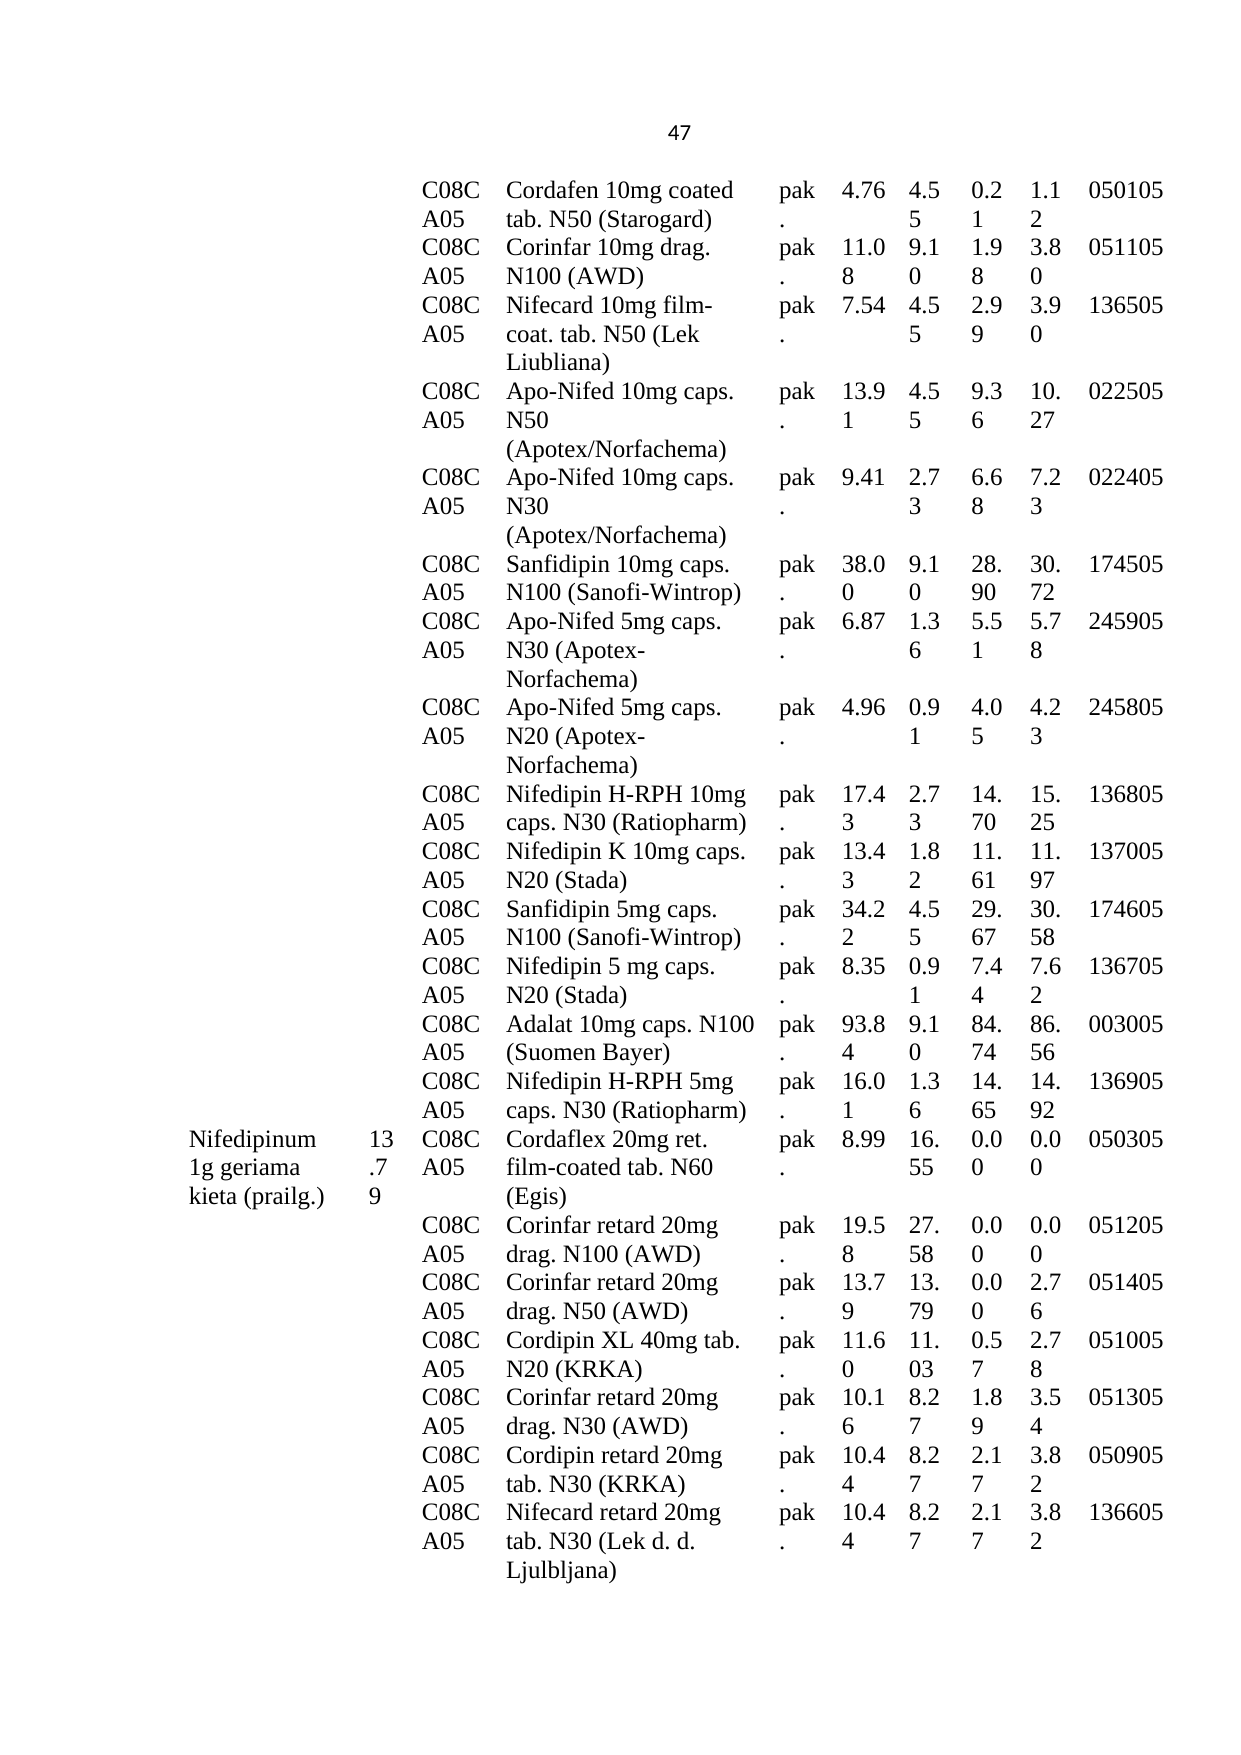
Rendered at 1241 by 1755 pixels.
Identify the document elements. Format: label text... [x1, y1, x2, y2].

table_cell 8.99 [830, 1124, 897, 1210]
table_cell pak. [768, 1383, 830, 1440]
table_cell 1.89 [960, 1383, 1018, 1440]
table_cell 9.10 [897, 549, 960, 606]
table_cell 14.65 [960, 1066, 1018, 1124]
table_cell Nifecard retard 20mg tab. N30 (Lek d. d. Ljulbljana) [495, 1498, 768, 1584]
table_cell 2.17 [960, 1498, 1018, 1584]
table_cell Corinfar retard 20mg drag. N100 (AWD) [495, 1210, 768, 1267]
table_cell 2.17 [960, 1440, 1018, 1497]
table_cell 4.05 [960, 693, 1018, 779]
table_cell [357, 463, 410, 549]
table_cell 6.87 [830, 606, 897, 692]
table_cell 136705 [1077, 951, 1181, 1009]
table_cell 0.00 [960, 1210, 1018, 1267]
table_cell [357, 1268, 410, 1325]
table_cell [177, 290, 357, 376]
table_cell [357, 836, 410, 894]
table_cell 0.00 [1019, 1124, 1077, 1210]
table_cell 1.12 [1019, 175, 1077, 232]
table_cell [357, 779, 410, 836]
table_cell [177, 951, 357, 1009]
table_cell [177, 1066, 357, 1124]
table_cell 136805 [1077, 779, 1181, 836]
table_cell 9.36 [960, 376, 1018, 462]
table_cell Corinfar retard 20mg drag. N30 (AWD) [495, 1383, 768, 1440]
table_cell 10.44 [830, 1440, 897, 1497]
table_cell [357, 290, 410, 376]
table_cell 27.58 [897, 1210, 960, 1267]
table_cell pak. [768, 1498, 830, 1584]
table_cell [357, 1210, 410, 1267]
table_cell 93.84 [830, 1009, 897, 1066]
table_cell 050905 [1077, 1440, 1181, 1497]
table_cell 9.10 [897, 1009, 960, 1066]
table_cell 4.55 [897, 290, 960, 376]
table_cell 051005 [1077, 1325, 1181, 1382]
table_cell 3.54 [1019, 1383, 1077, 1440]
table_cell 051305 [1077, 1383, 1181, 1440]
table_cell 2.73 [897, 779, 960, 836]
table_cell [177, 1440, 357, 1497]
table_cell [357, 549, 410, 606]
table_cell 9.41 [830, 463, 897, 549]
table_cell 2.99 [960, 290, 1018, 376]
table_cell 022405 [1077, 463, 1181, 549]
table_cell Sanfidipin 5mg caps. N100 (Sanofi-Wintrop) [495, 894, 768, 951]
table_cell 7.62 [1019, 951, 1077, 1009]
table_cell [357, 1440, 410, 1497]
table_cell 9.10 [897, 233, 960, 290]
table_cell 1.36 [897, 1066, 960, 1124]
table_cell pak. [768, 693, 830, 779]
table_cell 7.44 [960, 951, 1018, 1009]
table_cell 4.76 [830, 175, 897, 232]
table_cell 13.79 [897, 1268, 960, 1325]
table_cell 7.23 [1019, 463, 1077, 549]
table_cell 19.58 [830, 1210, 897, 1267]
table_cell [357, 693, 410, 779]
table_cell Apo-Nifed 10mg caps. N50 (Apotex/Norfachema) [495, 376, 768, 462]
table_cell pak. [768, 549, 830, 606]
table_cell [177, 549, 357, 606]
table_cell 14.92 [1019, 1066, 1077, 1124]
table_cell Sanfidipin 10mg caps. N100 (Sanofi-Wintrop) [495, 549, 768, 606]
table_cell 15.25 [1019, 779, 1077, 836]
table_cell 022505 [1077, 376, 1181, 462]
table_cell C08C A05 [410, 1009, 494, 1066]
table_cell 11.61 [960, 836, 1018, 894]
table_cell [357, 951, 410, 1009]
table_cell [177, 175, 357, 232]
table_cell 14.70 [960, 779, 1018, 836]
table_cell 174605 [1077, 894, 1181, 951]
table_cell pak. [768, 175, 830, 232]
table_cell 5.78 [1019, 606, 1077, 692]
table_cell Apo-Nifed 10mg caps. N30 (Apotex/Norfachema) [495, 463, 768, 549]
table_cell pak. [768, 779, 830, 836]
table_cell 245805 [1077, 693, 1181, 779]
table_cell 050105 [1077, 175, 1181, 232]
table_cell 86.56 [1019, 1009, 1077, 1066]
table_cell pak. [768, 376, 830, 462]
table_cell 11.60 [830, 1325, 897, 1382]
table_cell 30.58 [1019, 894, 1077, 951]
table_cell 0.21 [960, 175, 1018, 232]
table_cell 13.91 [830, 376, 897, 462]
table_cell [357, 1066, 410, 1124]
table_cell C08C A05 [410, 463, 494, 549]
table_cell [357, 1325, 410, 1382]
table_cell 136505 [1077, 290, 1181, 376]
table_cell 30.72 [1019, 549, 1077, 606]
table_cell Cordipin retard 20mg tab. N30 (KRKA) [495, 1440, 768, 1497]
table_cell pak. [768, 1268, 830, 1325]
table_cell 11.08 [830, 233, 897, 290]
table_cell 0.91 [897, 693, 960, 779]
table_cell 84.74 [960, 1009, 1018, 1066]
table_cell 2.76 [1019, 1268, 1077, 1325]
table_cell 11.97 [1019, 836, 1077, 894]
table_cell pak. [768, 1124, 830, 1210]
table_cell C08C A05 [410, 836, 494, 894]
table_cell C08C A05 [410, 779, 494, 836]
table_cell 245905 [1077, 606, 1181, 692]
table_cell pak. [768, 1210, 830, 1267]
table_cell 1.36 [897, 606, 960, 692]
table_cell pak. [768, 836, 830, 894]
table_cell 10.27 [1019, 376, 1077, 462]
table_cell [357, 1383, 410, 1440]
table_cell 38.00 [830, 549, 897, 606]
table_cell 4.55 [897, 894, 960, 951]
table_cell 2.73 [897, 463, 960, 549]
table_cell C08CA05 [410, 606, 494, 692]
table_cell 1.98 [960, 233, 1018, 290]
table_cell [177, 693, 357, 779]
table_cell Nifedipinum 1g geriama kieta (prailg.) [177, 1124, 357, 1210]
table_cell 29.67 [960, 894, 1018, 951]
table_cell Corinfar retard 20mg drag. N50 (AWD) [495, 1268, 768, 1325]
table_cell pak. [768, 463, 830, 549]
table_cell [177, 376, 357, 462]
table_cell 4.96 [830, 693, 897, 779]
table_cell [177, 233, 357, 290]
table_cell [177, 1498, 357, 1584]
table_cell Nifedipin 5 mg caps. N20 (Stada) [495, 951, 768, 1009]
table_cell 1.82 [897, 836, 960, 894]
table_cell 8.27 [897, 1498, 960, 1584]
table_cell C08C A05 [410, 1268, 494, 1325]
table_cell Corinfar 10mg drag. N100 (AWD) [495, 233, 768, 290]
table_cell 136605 [1077, 1498, 1181, 1584]
table_cell 5.51 [960, 606, 1018, 692]
table_cell C08C A05 [410, 894, 494, 951]
table_cell [177, 1325, 357, 1382]
table_cell 13.79 [830, 1268, 897, 1325]
table_cell 4.23 [1019, 693, 1077, 779]
table_cell C08C A05 [410, 1124, 494, 1210]
table_cell 3.80 [1019, 233, 1077, 290]
table_cell 10.16 [830, 1383, 897, 1440]
table_cell [177, 1210, 357, 1267]
table_cell Nifedipin H-RPH 5mg caps. N30 (Ratiopharm) [495, 1066, 768, 1124]
table_cell C08C A05 [410, 549, 494, 606]
table_cell C08C A05 [410, 1066, 494, 1124]
table_cell 051105 [1077, 233, 1181, 290]
table_cell 0.91 [897, 951, 960, 1009]
table_cell [177, 463, 357, 549]
table_cell pak. [768, 951, 830, 1009]
table_cell [357, 175, 410, 232]
table_cell Cordafen 10mg coated tab. N50 (Starogard) [495, 175, 768, 232]
table_cell Nifedipin K 10mg caps. N20 (Stada) [495, 836, 768, 894]
table_cell C08C A05 [410, 951, 494, 1009]
table_cell [177, 836, 357, 894]
table_cell 051405 [1077, 1268, 1181, 1325]
table_cell [177, 1268, 357, 1325]
table_cell 34.22 [830, 894, 897, 951]
table_cell 3.90 [1019, 290, 1077, 376]
table_cell [177, 894, 357, 951]
table_cell 7.54 [830, 290, 897, 376]
table_cell Adalat 10mg caps. N100 (Suomen Bayer) [495, 1009, 768, 1066]
table_cell 16.01 [830, 1066, 897, 1124]
table_cell Nifecard 10mg film-coat. tab. N50 (Lek Liubliana) [495, 290, 768, 376]
table_cell C08C A05 [410, 175, 494, 232]
table_cell 13.43 [830, 836, 897, 894]
table_cell 6.68 [960, 463, 1018, 549]
table_cell 4.55 [897, 175, 960, 232]
table_cell pak. [768, 233, 830, 290]
table_cell 174505 [1077, 549, 1181, 606]
table_cell 16.55 [897, 1124, 960, 1210]
table_cell 10.44 [830, 1498, 897, 1584]
table_cell Cordipin XL 40mg tab. N20 (KRKA) [495, 1325, 768, 1382]
table_cell 8.27 [897, 1440, 960, 1497]
table_cell C08C A05 [410, 1210, 494, 1267]
table_cell [357, 1009, 410, 1066]
table_cell pak. [768, 894, 830, 951]
table_cell C08C A05 [410, 233, 494, 290]
table_cell pak. [768, 290, 830, 376]
table_cell 17.43 [830, 779, 897, 836]
table_cell [177, 1383, 357, 1440]
table_cell C08C A05 [410, 1383, 494, 1440]
table_cell C08C A05 [410, 1325, 494, 1382]
table_cell Apo-Nifed 5mg caps. N20 (Apotex-Norfachema) [495, 693, 768, 779]
table_cell 28.90 [960, 549, 1018, 606]
table_cell C08C A05 [410, 1440, 494, 1497]
table_cell [357, 606, 410, 692]
table_cell 11.03 [897, 1325, 960, 1382]
table_cell 136905 [1077, 1066, 1181, 1124]
table_cell pak. [768, 1009, 830, 1066]
table_cell 003005 [1077, 1009, 1181, 1066]
table_cell C08CA05 [410, 693, 494, 779]
table_cell C08C A05 [410, 1498, 494, 1584]
table_cell pak. [768, 1066, 830, 1124]
table_cell [177, 606, 357, 692]
table_cell C08C A05 [410, 376, 494, 462]
table_cell [177, 779, 357, 836]
table_cell 0.00 [960, 1124, 1018, 1210]
table_cell 2.78 [1019, 1325, 1077, 1382]
table_cell 0.00 [1019, 1210, 1077, 1267]
table_cell Nifedipin H-RPH 10mg caps. N30 (Ratiopharm) [495, 779, 768, 836]
table_cell 050305 [1077, 1124, 1181, 1210]
table_cell 4.55 [897, 376, 960, 462]
table_cell Cordaflex 20mg ret. film-coated tab. N60 (Egis) [495, 1124, 768, 1210]
table_cell pak. [768, 606, 830, 692]
table_cell Apo-Nifed 5mg caps. N30 (Apotex-Norfachema) [495, 606, 768, 692]
table_cell 8.35 [830, 951, 897, 1009]
table_cell [357, 233, 410, 290]
table_cell 137005 [1077, 836, 1181, 894]
table_cell pak. [768, 1325, 830, 1382]
table_cell [177, 1009, 357, 1066]
table_cell 0.57 [960, 1325, 1018, 1382]
table_cell C08C A05 [410, 290, 494, 376]
table_cell 0.00 [960, 1268, 1018, 1325]
table_cell 3.82 [1019, 1498, 1077, 1584]
table_cell [357, 1498, 410, 1584]
table_cell [357, 376, 410, 462]
table_cell 13.79 [357, 1124, 410, 1210]
table_cell 051205 [1077, 1210, 1181, 1267]
table_cell pak. [768, 1440, 830, 1497]
table_cell [357, 894, 410, 951]
table_cell 3.82 [1019, 1440, 1077, 1497]
table_cell 8.27 [897, 1383, 960, 1440]
